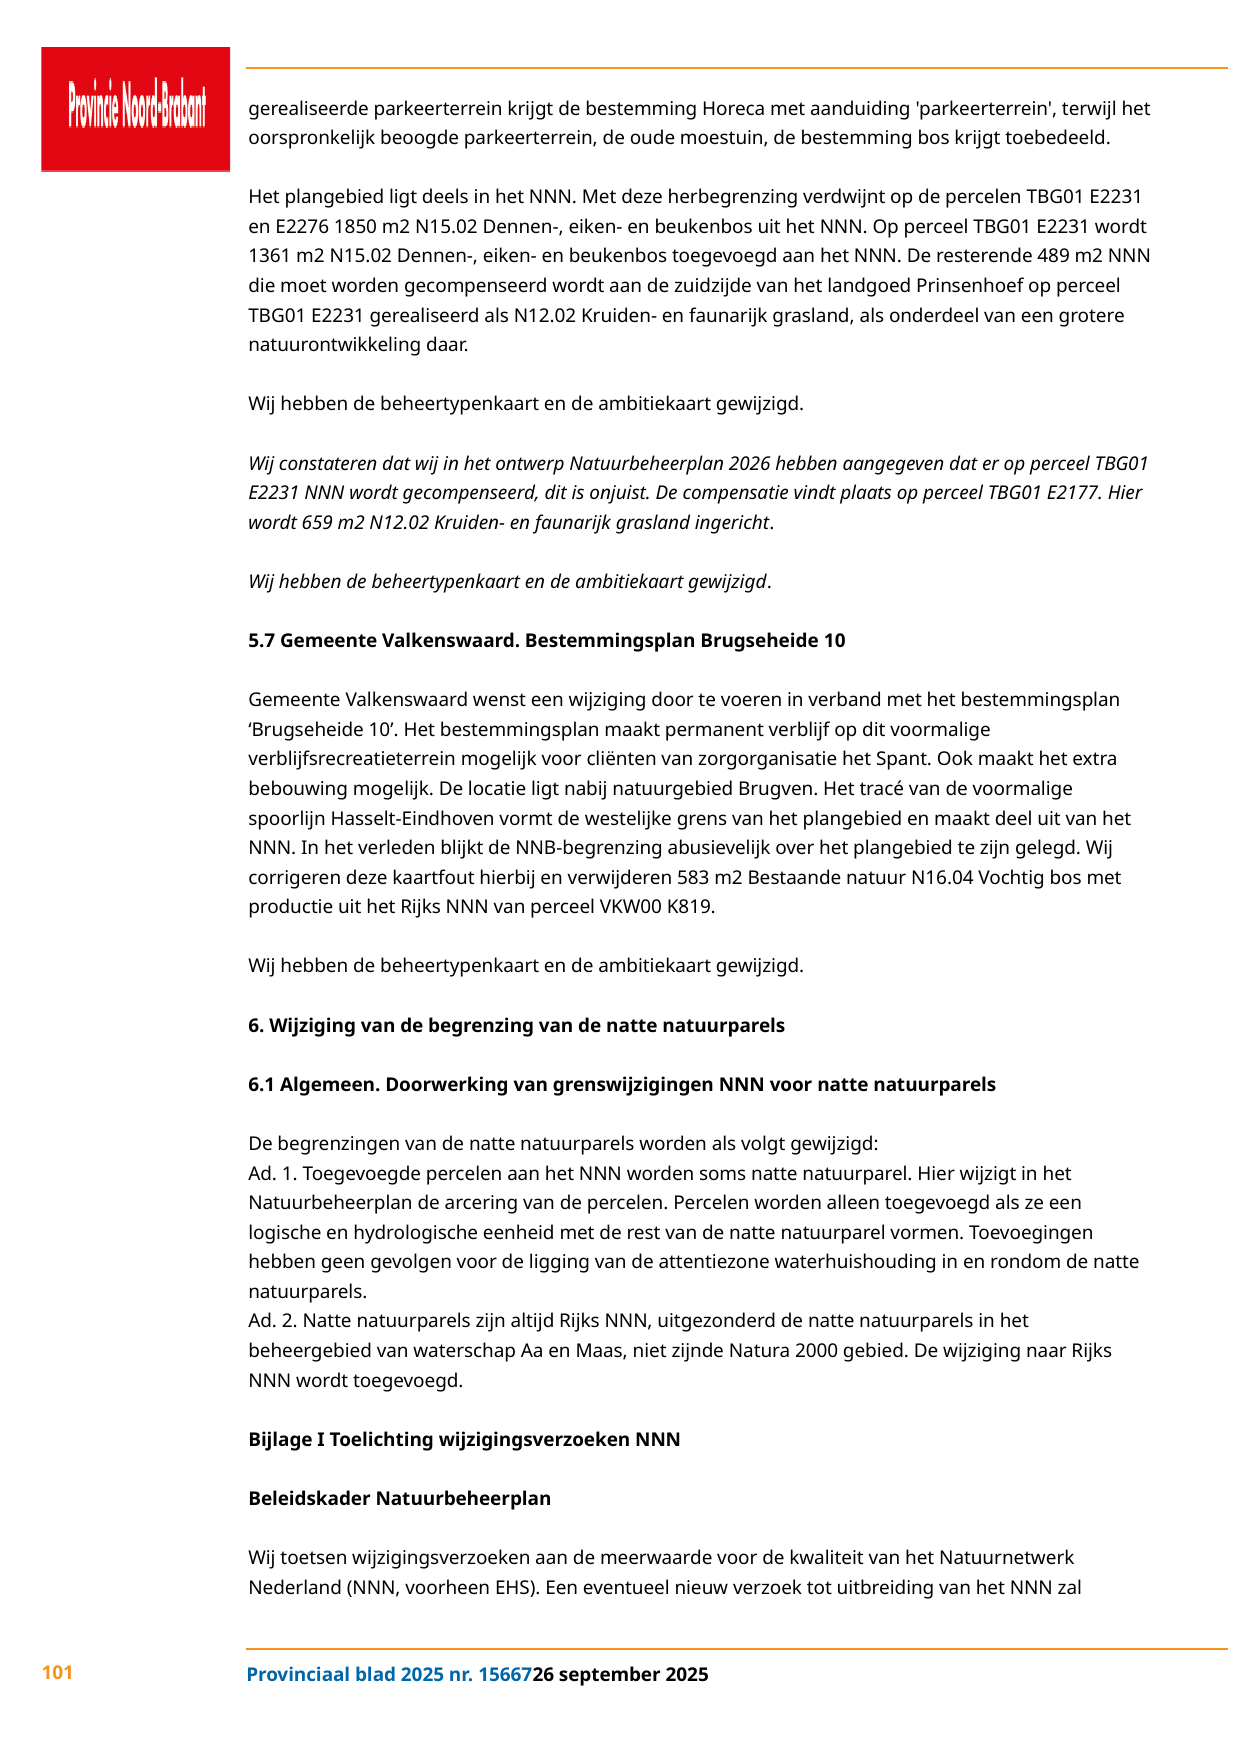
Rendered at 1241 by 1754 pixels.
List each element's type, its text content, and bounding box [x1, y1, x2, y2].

text De begrenzingen van de natte natuurparels worden als volgt gewijzigd: [248, 1130, 1152, 1156]
text gerealiseerde parkeerterrein krijgt de bestemming Horeca met aanduiding 'parkeerterrein', terwijl het oorspronkelijk beoogde parkeerterrein, de oude moestuin, de bestemming bos krijgt toebedeeld. [248, 95, 1152, 150]
text Wij hebben de beheertypenkaart en de ambitiekaart gewijzigd. [248, 391, 1152, 416]
text Gemeente Valkenswaard wenst een wijziging door te voeren in verband met het bestemmingsplan ‘Brugseheide 10’. Het bestemmingsplan maakt permanent verblijf op dit voormalige verblijfsrecreatieterrein mogelijk voor cliënten van zorgorganisatie het Spant. Ook maakt het extra bebouwing mogelijk. De locatie ligt nabij natuurgebied Brugven. Het tracé van de voormalige spoorlijn Hasselt-Eindhoven vormt de westelijke grens van het plangebied en maakt deel uit van het NNN. In het verleden blijkt de NNB-begrenzing abusievelijk over het plangebied te zijn gelegd. Wij corrigeren deze kaartfout hierbij en verwijderen 583 m2 Bestaande natuur N16.04 Vochtig bos met productie uit het Rijks NNN van perceel VKW00 K819. [248, 686, 1152, 919]
picture [41, 47, 231, 172]
text 6.1 Algemeen. Doorwerking van grenswijzigingen NNN voor natte natuurparels [248, 1071, 1152, 1097]
text Wij hebben de beheertypenkaart en de ambitiekaart gewijzigd. [248, 953, 1152, 978]
text Ad. 1. Toegevoegde percelen aan het NNN worden soms natte natuurparel. Hier wijzigt in het Natuurbeheerplan de arcering van de percelen. Percelen worden alleen toegevoegd als ze een logische en hydrologische eenheid met de rest van de natte natuurparel vormen. Toevoegingen hebben geen gevolgen voor de ligging van de attentiezone waterhuishouding in en rondom de natte natuurparels. [248, 1160, 1152, 1304]
text Beleidskader Natuurbeheerplan [248, 1485, 1152, 1511]
text Het plangebied ligt deels in het NNN. Met deze herbegrenzing verdwijnt op de percelen TBG01 E2231 en E2276 1850 m2 N15.02 Dennen-, eiken- en beukenbos uit het NNN. Op perceel TBG01 E2231 wordt 1361 m2 N15.02 Dennen-, eiken- en beukenbos toegevoegd aan het NNN. De resterende 489 m2 NNN die moet worden gecompenseerd wordt aan de zuidzijde van het landgoed Prinsenhoef op perceel TBG01 E2231 gerealiseerd als N12.02 Kruiden- en faunarijk grasland, als onderdeel van een grotere natuurontwikkeling daar. [248, 183, 1152, 357]
text 6. Wijziging van de begrenzing van de natte natuurparels [248, 1012, 1152, 1038]
text Bijlage I Toelichting wijzigingsverzoeken NNN [248, 1426, 1152, 1452]
text Ad. 2. Natte natuurparels zijn altijd Rijks NNN, uitgezonderd de natte natuurparels in het beheergebied van waterschap Aa en Maas, niet zijnde Natura 2000 gebied. De wijziging naar Rijks NNN wordt toegevoegd. [248, 1308, 1152, 1393]
text Wij toetsen wijzigingsverzoeken aan de meerwaarde voor de kwaliteit van het Natuurnetwerk Nederland (NNN, voorheen EHS). Een eventueel nieuw verzoek tot uitbreiding van het NNN zal [248, 1544, 1152, 1600]
text Wij hebben de beheertypenkaart en de ambitiekaart gewijzigd. [248, 568, 1152, 594]
text 5.7 Gemeente Valkenswaard. Bestemmingsplan Brugseheide 10 [248, 627, 1152, 653]
text Wij constateren dat wij in het ontwerp Natuurbeheerplan 2026 hebben aangegeven dat er op perceel TBG01 E2231 NNN wordt gecompenseerd, dit is onjuist. De compensatie vindt plaats op perceel TBG01 E2177. Hier wordt 659 m2 N12.02 Kruiden- en faunarijk grasland ingericht. [248, 450, 1152, 535]
